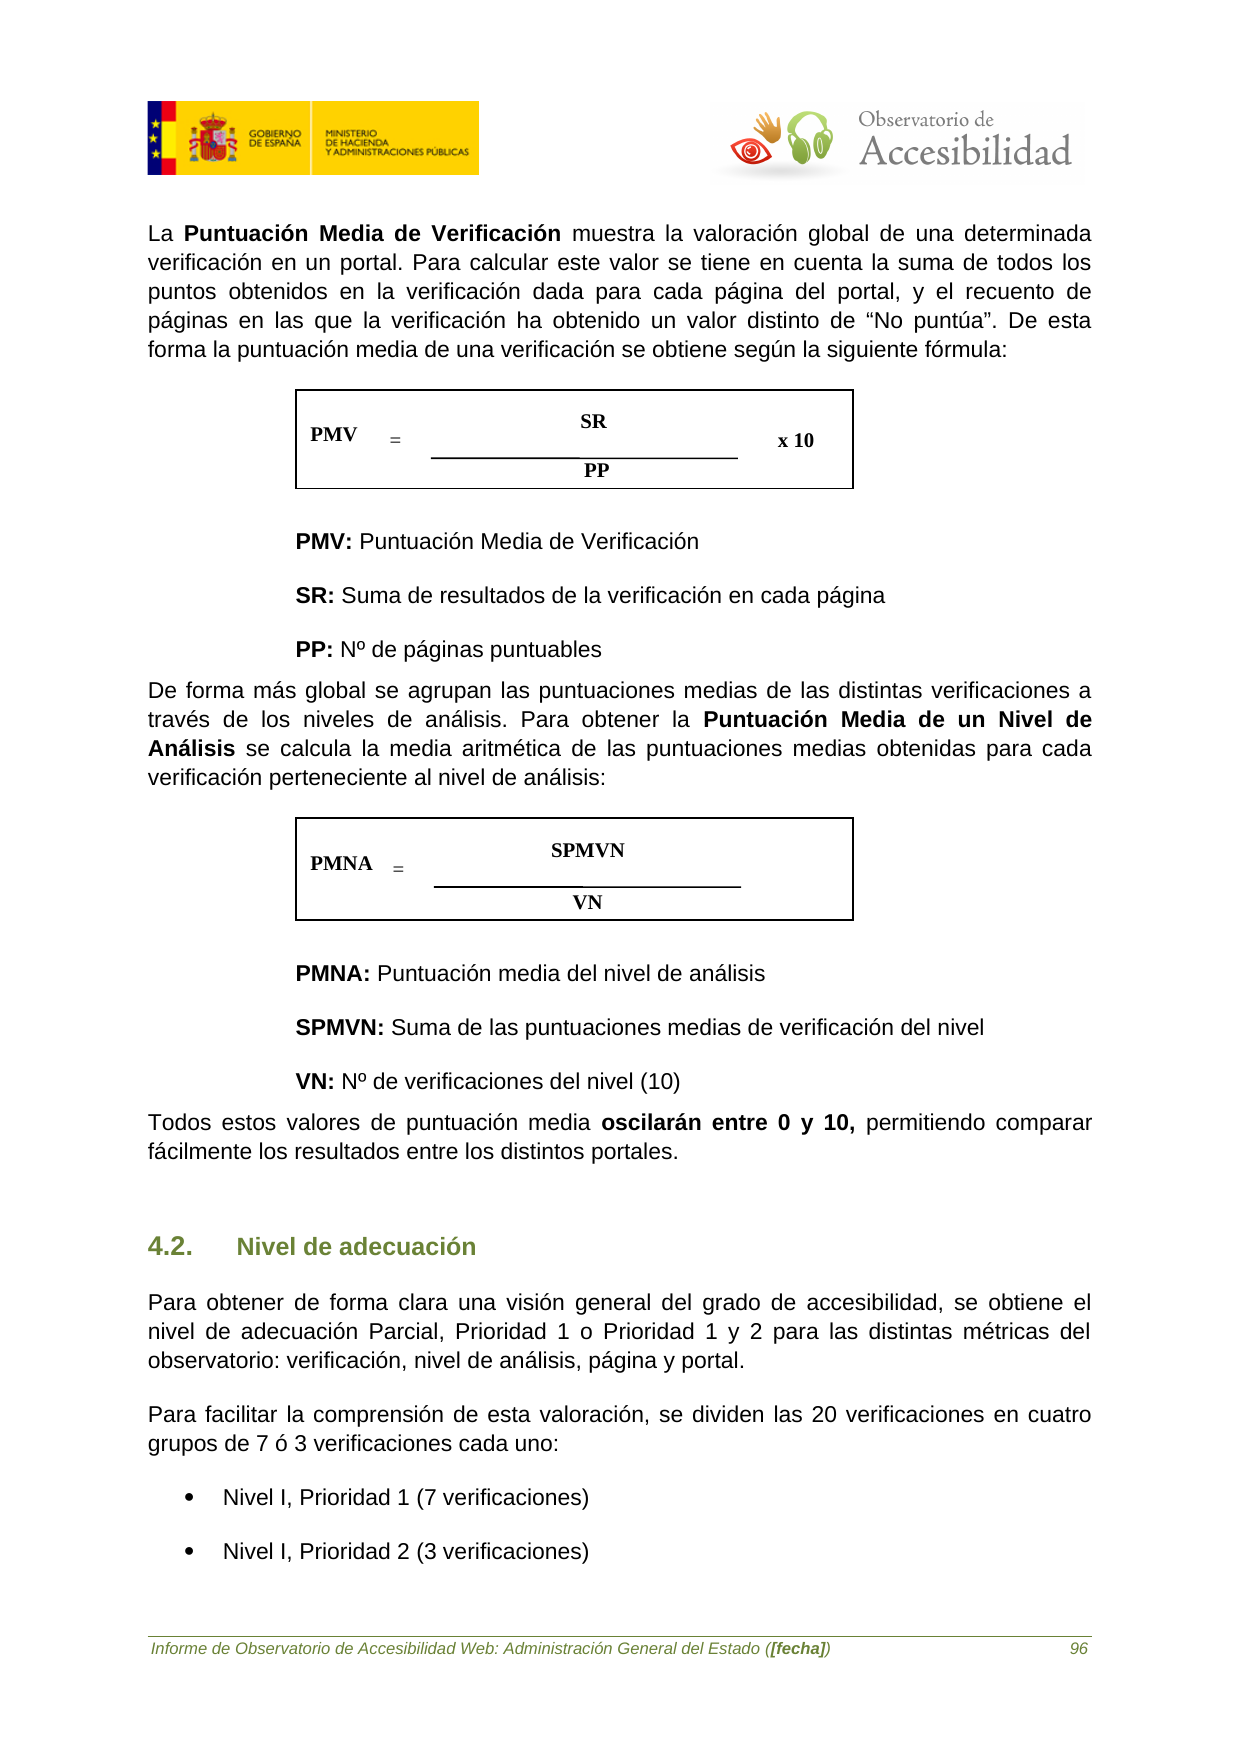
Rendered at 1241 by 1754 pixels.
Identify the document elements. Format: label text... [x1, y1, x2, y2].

subtitle Nivel de adecuación [148, 1230, 1092, 1261]
text Todos estos valores de puntuación media oscilarán entre 0 y 10, permitiendo comparar fácilmente los resultados entre los distintos portales. [148, 1109, 1092, 1164]
text PP: Nº de páginas puntuables [295, 636, 1092, 662]
text PMV: Puntuación Media de Verificación [295, 528, 1092, 554]
text PMNA: Puntuación media del nivel de análisis [295, 960, 1092, 986]
picture [710, 102, 1086, 185]
picture [147, 101, 479, 175]
text SPMVN: Suma de las puntuaciones medias de verificación del nivel [295, 1014, 1092, 1040]
list Nivel I, Prioridad 2 (3 verificaciones) [185, 1538, 1092, 1564]
text De forma más global se agrupan las puntuaciones medias de las distintas verificaciones a través de los niveles de análisis. Para obtener la Puntuación Media de un Nivel de Análisis se calcula la media aritmética de las puntuaciones medias obtenidas para cada verificación perteneciente al nivel de análisis: [148, 677, 1092, 791]
list Nivel I, Prioridad 1 (7 verificaciones) [185, 1484, 1092, 1510]
text Para facilitar la comprensión de esta valoración, se dividen las 20 verificaciones en cuatro grupos de 7 ó 3 verificaciones cada uno: [148, 1401, 1092, 1456]
text La Puntuación Media de Verificación muestra la valoración global de una determinada verificación en un portal. Para calcular este valor se tiene en cuenta la suma de todos los puntos obtenidos en la verificación dada para cada página del portal, y el recuento de páginas en las que la verificación ha obtenido un valor distinto de “No puntúa”. De esta forma la puntuación media de una verificación se obtiene según la siguiente fórmula: [148, 220, 1092, 362]
text SR: Suma de resultados de la verificación en cada página [295, 582, 1092, 608]
text VN: Nº de verificaciones del nivel (10) [295, 1068, 1092, 1094]
text Para obtener de forma clara una visión general del grado de accesibilidad, se obtiene el nivel de adecuación Parcial, Prioridad 1 o Prioridad 1 y 2 para las distintas métricas del observatorio: verificación, nivel de análisis, página y portal. [148, 1289, 1092, 1373]
